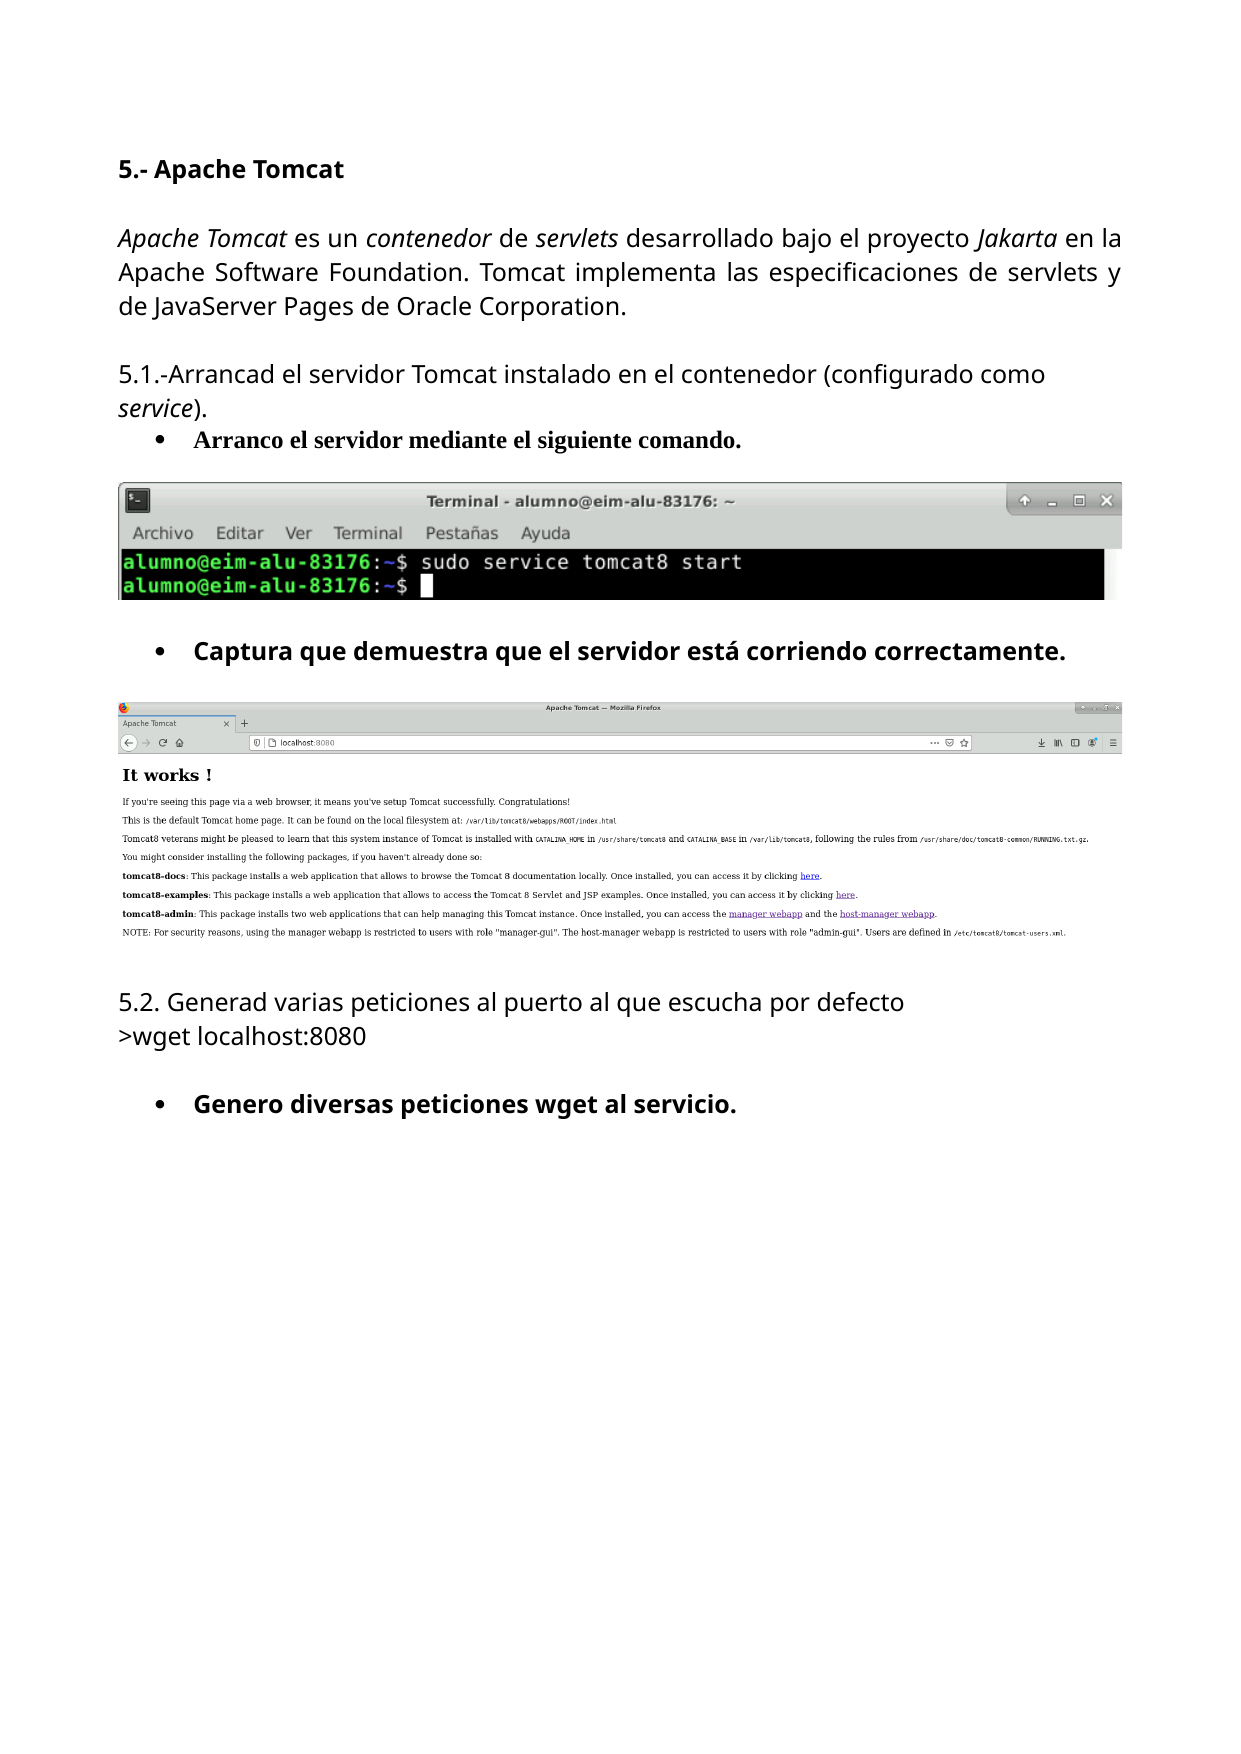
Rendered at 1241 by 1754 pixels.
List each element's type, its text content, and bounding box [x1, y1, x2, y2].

text 5.2. Generad varias peticiones al puerto al que escucha por defecto [118, 984, 1122, 1018]
list Genero diversas peticiones wget al servicio. [156, 1087, 1122, 1121]
text 5.- Apache Tomcat [118, 152, 1122, 186]
text Apache Tomcat es un contenedor de servlets desarrollado bajo el proyecto Jakarta en la Apache Software Foundation. Tomcat implementa las especificaciones de servlets y de JavaServer Pages de Oracle Corporation. [118, 220, 1122, 322]
text >wget localhost:8080 [118, 1018, 1122, 1053]
list Arranco el servidor mediante el siguiente comando. [156, 425, 1122, 453]
list Captura que demuestra que el servidor está corriendo correctamente. [156, 634, 1122, 668]
text 5.1.-Arrancad el servidor Tomcat instalado en el contenedor (configurado como service). [118, 357, 1122, 425]
